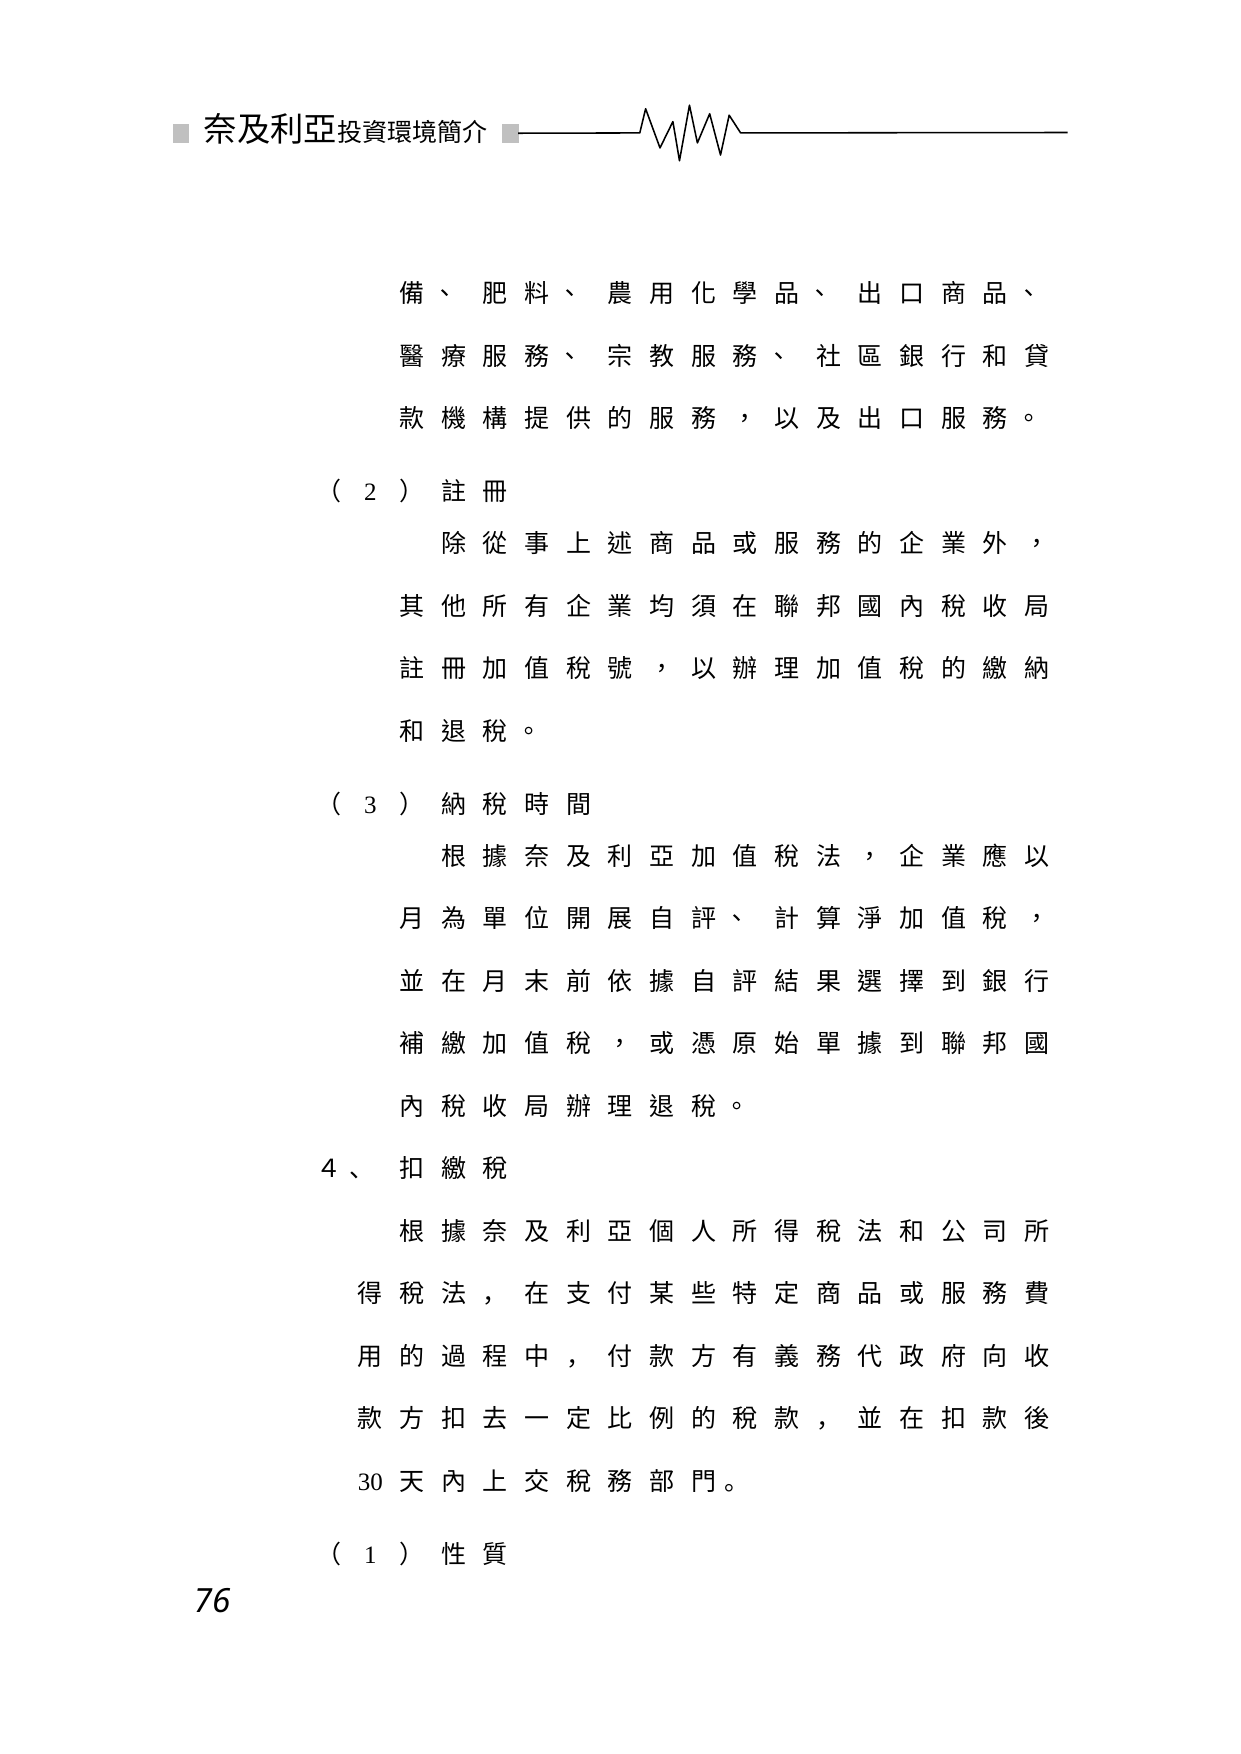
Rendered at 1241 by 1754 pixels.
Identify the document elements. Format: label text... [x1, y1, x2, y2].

text 根據奈及利亞加值稅法，企業應以月為單位開展自評、計算淨加值稅，並在月末前依據自評結果選擇到銀行補繳加值稅，或憑原始單據到聯邦國內稅收局辦理退稅。 [367, 813, 1058, 1125]
text 除從事上述商品或服務的企業外，其他所有企業均須在聯邦國內稅收局註冊加值稅號，以辦理加值稅的繳納和退稅。 [367, 500, 1058, 750]
text （1）性質 [306, 1500, 1058, 1563]
text （3）納稅時間 [306, 750, 1058, 813]
text ４、扣繳稅 [281, 1125, 1058, 1188]
text 備、肥料、農用化學品、出口商品、醫療服務、宗教服務、社區銀行和貸款機構提供的服務，以及出口服務。 [367, 250, 1058, 438]
text （2）註冊 [306, 438, 1058, 500]
text 根據奈及利亞個人所得稅法和公司所得稅法，在支付某些特定商品或服務費用的過程中，付款方有義務代政府向收款方扣去一定比例的稅款，並在扣款後30天內上交稅務部門。 [330, 1188, 1058, 1500]
